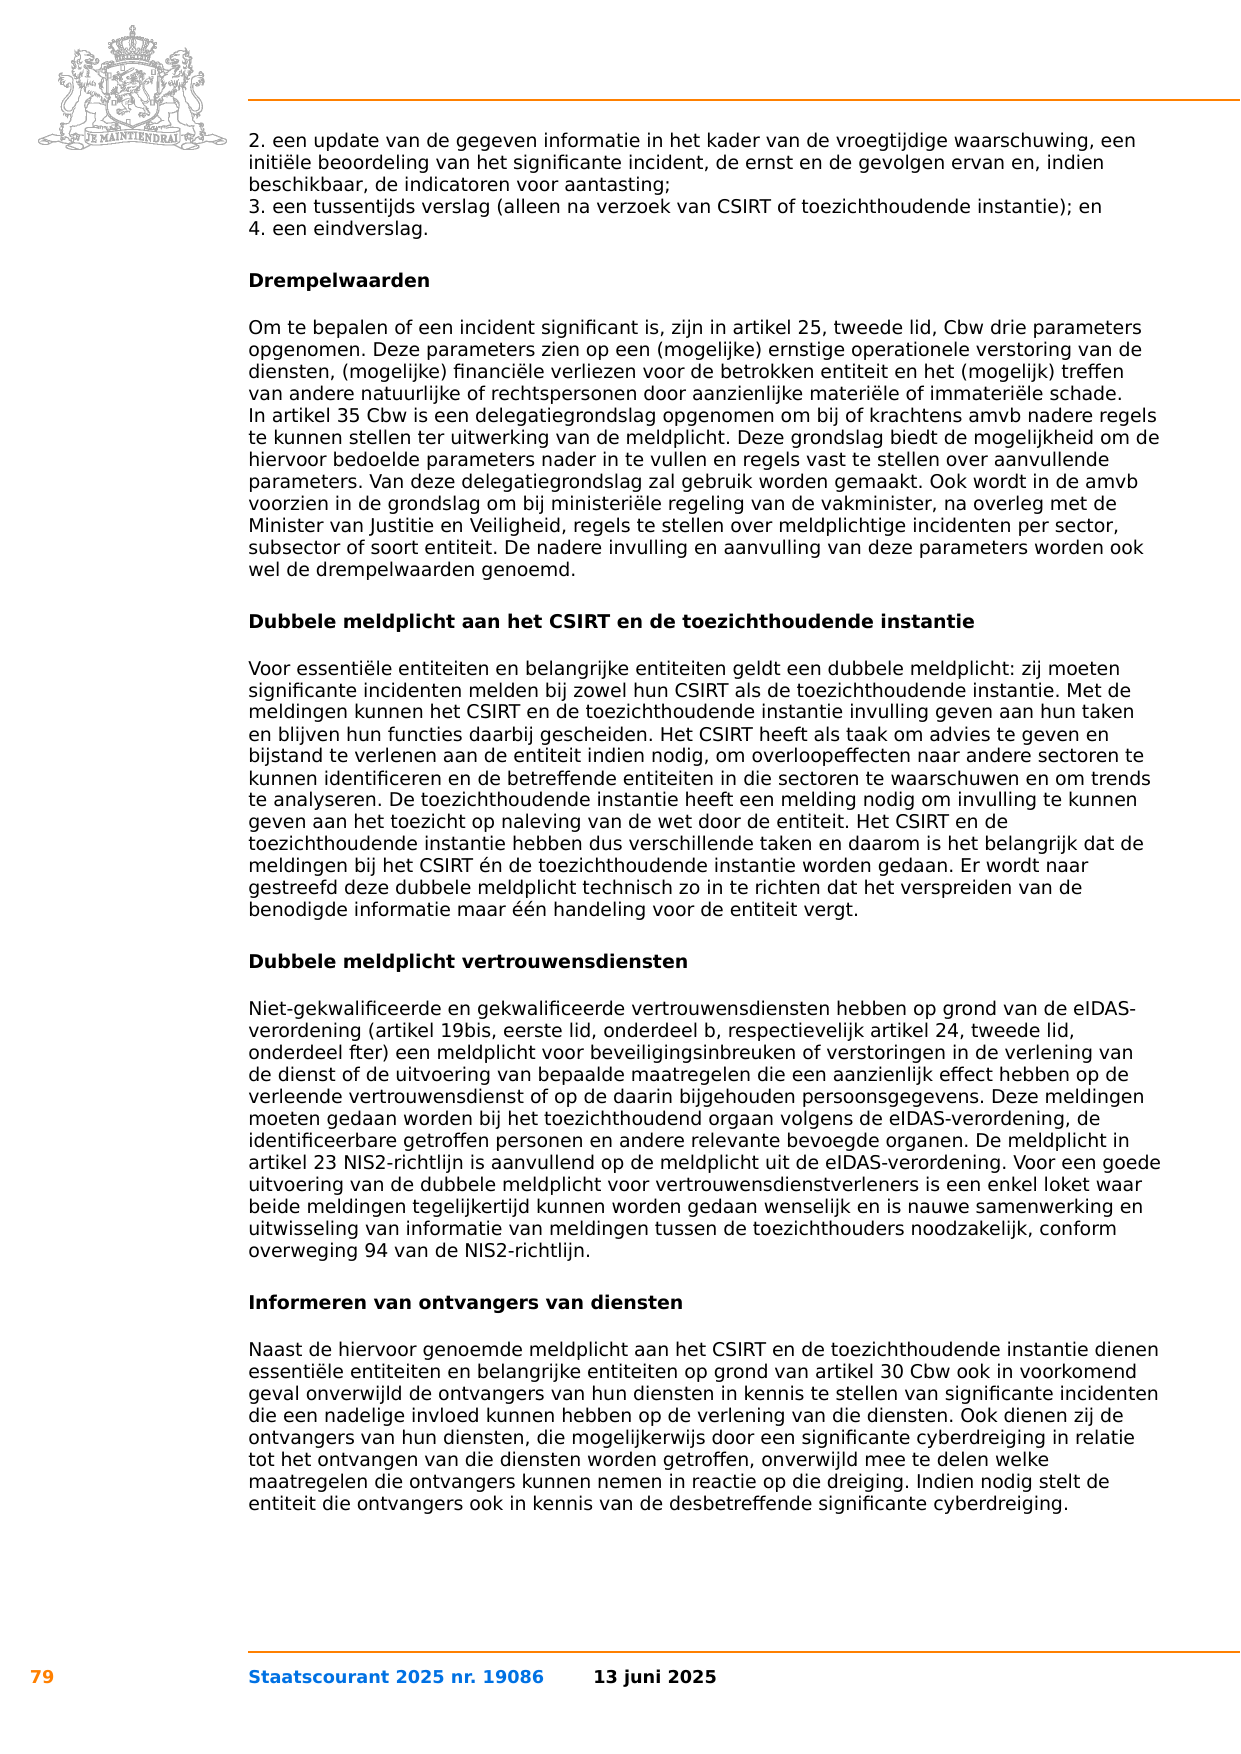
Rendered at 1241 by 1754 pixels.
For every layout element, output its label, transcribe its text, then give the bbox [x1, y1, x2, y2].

text 3. een tussentijds verslag (alleen na verzoek van CSIRT of toezichthoudende instantie); en [248, 196, 1163, 218]
text In artikel 35 Cbw is een delegatiegrondslag opgenomen om bij of krachtens amvb nadere regels te kunnen stellen ter uitwerking van de meldplicht. Deze grondslag biedt de mogelijkheid om de hiervoor bedoelde parameters nader in te vullen en regels vast te stellen over aanvullende parameters. Van deze delegatiegrondslag zal gebruik worden gemaakt. Ook wordt in de amvb voorzien in de grondslag om bij ministeriële regeling van de vakminister, na overleg met de Minister van Justitie en Veiligheid, regels te stellen over meldplichtige incidenten per sector, subsector of soort entiteit. De nadere invulling en aanvulling van deze parameters worden ook wel de drempelwaarden genoemd. [248, 405, 1163, 581]
picture [38, 25, 227, 150]
text Om te bepalen of een incident significant is, zijn in artikel 25, tweede lid, Cbw drie parameters opgenomen. Deze parameters zien op een (mogelijke) ernstige operationele verstoring van de diensten, (mogelijke) financiële verliezen voor de betrokken entiteit en het (mogelijk) treffen van andere natuurlijke of rechtspersonen door aanzienlijke materiële of immateriële schade. [248, 317, 1163, 405]
text Naast de hiervoor genoemde meldplicht aan het CSIRT en de toezichthoudende instantie dienen essentiële entiteiten en belangrijke entiteiten op grond van artikel 30 Cbw ook in voorkomend geval onverwijld de ontvangers van hun diensten in kennis te stellen van significante incidenten die een nadelige invloed kunnen hebben op de verlening van die diensten. Ook dienen zij de ontvangers van hun diensten, die mogelijkerwijs door een significante cyberdreiging in relatie tot het ontvangen van die diensten worden getroffen, onverwijld mee te delen welke maatregelen die ontvangers kunnen nemen in reactie op die dreiging. Indien nodig stelt de entiteit die ontvangers ook in kennis van de desbetreffende significante cyberdreiging. [248, 1339, 1163, 1515]
text 2. een update van de gegeven informatie in het kader van de vroegtijdige waarschuwing, een initiële beoordeling van het significante incident, de ernst en de gevolgen ervan en, indien beschikbaar, de indicatoren voor aantasting; [248, 130, 1163, 196]
subtitle Dubbele meldplicht vertrouwensdiensten [248, 951, 1163, 973]
text Voor essentiële entiteiten en belangrijke entiteiten geldt een dubbele meldplicht: zij moeten significante incidenten melden bij zowel hun CSIRT als de toezichthoudende instantie. Met de meldingen kunnen het CSIRT en de toezichthoudende instantie invulling geven aan hun taken en blijven hun functies daarbij gescheiden. Het CSIRT heeft als taak om advies te geven en bijstand te verlenen aan de entiteit indien nodig, om overloopeffecten naar andere sectoren te kunnen identificeren en de betreffende entiteiten in die sectoren te waarschuwen en om trends te analyseren. De toezichthoudende instantie heeft een melding nodig om invulling te kunnen geven aan het toezicht op naleving van de wet door de entiteit. Het CSIRT en de toezichthoudende instantie hebben dus verschillende taken en daarom is het belangrijk dat de meldingen bij het CSIRT én de toezichthoudende instantie worden gedaan. Er wordt naar gestreefd deze dubbele meldplicht technisch zo in te richten dat het verspreiden van de benodigde informatie maar één handeling voor de entiteit vergt. [248, 657, 1163, 921]
text 4. een eindverslag. [248, 218, 1163, 240]
subtitle Informeren van ontvangers van diensten [248, 1292, 1163, 1314]
subtitle Dubbele meldplicht aan het CSIRT en de toezichthoudende instantie [248, 611, 1163, 632]
subtitle Drempelwaarden [248, 270, 1163, 292]
text Niet-gekwalificeerde en gekwalificeerde vertrouwensdiensten hebben op grond van de eIDAS-verordening (artikel 19bis, eerste lid, onderdeel b, respectievelijk artikel 24, tweede lid, onderdeel fter) een meldplicht voor beveiligingsinbreuken of verstoringen in de verlening van de dienst of de uitvoering van bepaalde maatregelen die een aanzienlijk effect hebben op de verleende vertrouwensdienst of op de daarin bijgehouden persoonsgegevens. Deze meldingen moeten gedaan worden bij het toezichthoudend orgaan volgens de eIDAS-verordening, de identificeerbare getroffen personen en andere relevante bevoegde organen. De meldplicht in artikel 23 NIS2-richtlijn is aanvullend op de meldplicht uit de eIDAS-verordening. Voor een goede uitvoering van de dubbele meldplicht voor vertrouwensdienstverleners is een enkel loket waar beide meldingen tegelijkertijd kunnen worden gedaan wenselijk en is nauwe samenwerking en uitwisseling van informatie van meldingen tussen de toezichthouders noodzakelijk, conform overweging 94 van de NIS2-richtlijn. [248, 998, 1163, 1262]
